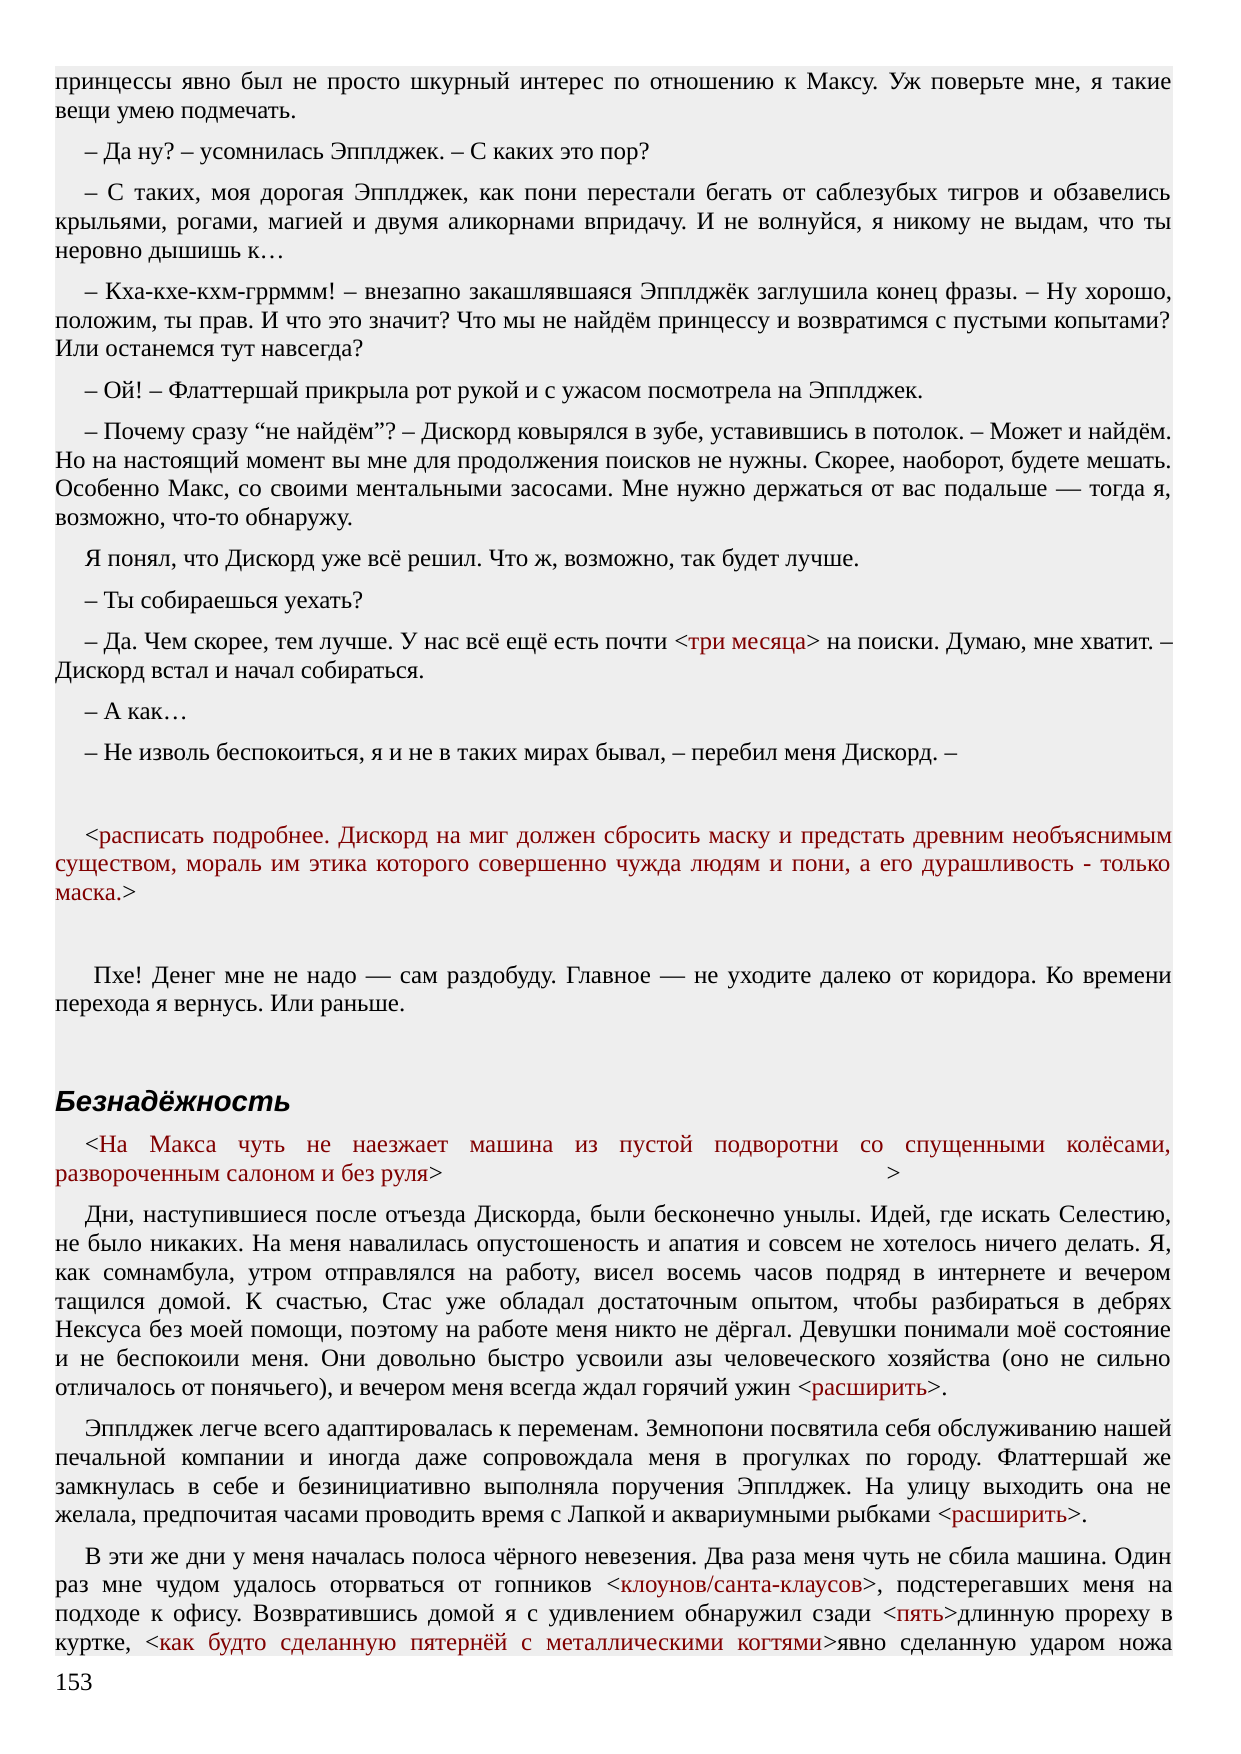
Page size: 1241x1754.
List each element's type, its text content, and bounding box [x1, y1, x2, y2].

text Пхе! Денег мне не надо — сам раздобуду. Главное — не уходите далеко от коридора. Ко времени перехода я вернусь. Или раньше. [55, 960, 1173, 1017]
text – А как… [55, 696, 1173, 725]
text Эпплджек легче всего адаптировалась к переменам. Земнопони посвятила себя обслуживанию нашей печальной компании и иногда даже сопровождала меня в прогулках по городу. Флаттершай же замкнулась в себе и безинициативно выполняла поручения Эпплджек. На улицу выходить она не желала, предпочитая часами проводить время с Лапкой и аквариумными рыбками <расширить>. [55, 1413, 1173, 1528]
text В эти же дни у меня началась полоса чёрного невезения. Два раза меня чуть не сбила машина. Один раз мне чудом удалось оторваться от гопников <клоунов/санта-клаусов>, подстерегавших меня на подходе к офису. Возвратившись домой я с удивлением обнаружил сзади <пять>длинную прореху в куртке, <как будто сделанную пятернёй с металлическими когтями>явно сделанную ударом ножа [55, 1541, 1173, 1656]
text – Кха-кхе-кхм-гррммм! – внезапно закашлявшаяся Эпплджёк заглушила конец фразы. – Ну хорошо, положим, ты прав. И что это значит? Что мы не найдём принцессу и возвратимся с пустыми копытами? Или останемся тут навсегда? [55, 276, 1173, 362]
text – Да ну? – усомнилась Эпплджек. – С каких это пор? [55, 136, 1173, 165]
text принцессы явно был не просто шкурный интерес по отношению к Максу. Уж поверьте мне, я такие вещи умею подмечать. [55, 66, 1173, 123]
text – Ой! – Флаттершай прикрыла рот рукой и с ужасом посмотрела на Эпплджек. [55, 375, 1173, 403]
text Я понял, что Дискорд уже всё решил. Что ж, возможно, так будет лучше. [55, 543, 1173, 572]
text – Почему сразу “не найдём”? – Дискорд ковырялся в зубе, уставившись в потолок. – Может и найдём. Но на настоящий момент вы мне для продолжения поисков не нужны. Скорее, наоборот, будете мешать. Особенно Макс, со своими ментальными засосами. Мне нужно держаться от вас подальше — тогда я, возможно, что-то обнаружу. [55, 416, 1173, 531]
subtitle Безнадёжность [55, 1083, 1173, 1117]
text – Не изволь беспокоиться, я и не в таких мирах бывал, – перебил меня Дискорд. – [55, 737, 1173, 766]
text <На Макса чуть не наезжает машина из пустой подворотни со спущенными колёсами, развороченным салоном и без руля> > [55, 1129, 1173, 1187]
text – Ты собираешься уехать? [55, 585, 1173, 613]
text – С таких, моя дорогая Эпплджек, как пони перестали бегать от саблезубых тигров и обзавелись крыльями, рогами, магией и двумя аликорнами впридачу. И не волнуйся, я никому не выдам, что ты неровно дышишь к… [55, 177, 1173, 263]
text Дни, наступившиеся после отъезда Дискорда, были бесконечно унылы. Идей, где искать Селестию, не было никаких. На меня навалилась опустошеность и апатия и совсем не хотелось ничего делать. Я, как сомнамбула, утром отправлялся на работу, висел восемь часов подряд в интернете и вечером тащился домой. К счастью, Стас уже обладал достаточным опытом, чтобы разбираться в дебрях Нексуса без моей помощи, поэтому на работе меня никто не дёргал. Девушки понимали моё состояние и не беспокоили меня. Они довольно быстро усвоили азы человеческого хозяйства (оно не сильно отличалось от понячьего), и вечером меня всегда ждал горячий ужин <расширить>. [55, 1199, 1173, 1401]
text <расписать подробнее. Дискорд на миг должен сбросить маску и предстать древним необъяснимым существом, мораль им этика которого совершенно чужда людям и пони, а его дурашливость - только маска.> [55, 820, 1173, 906]
text – Да. Чем скорее, тем лучше. У нас всё ещё есть почти <три месяца> на поиски. Думаю, мне хватит. – Дискорд встал и начал собираться. [55, 626, 1173, 683]
